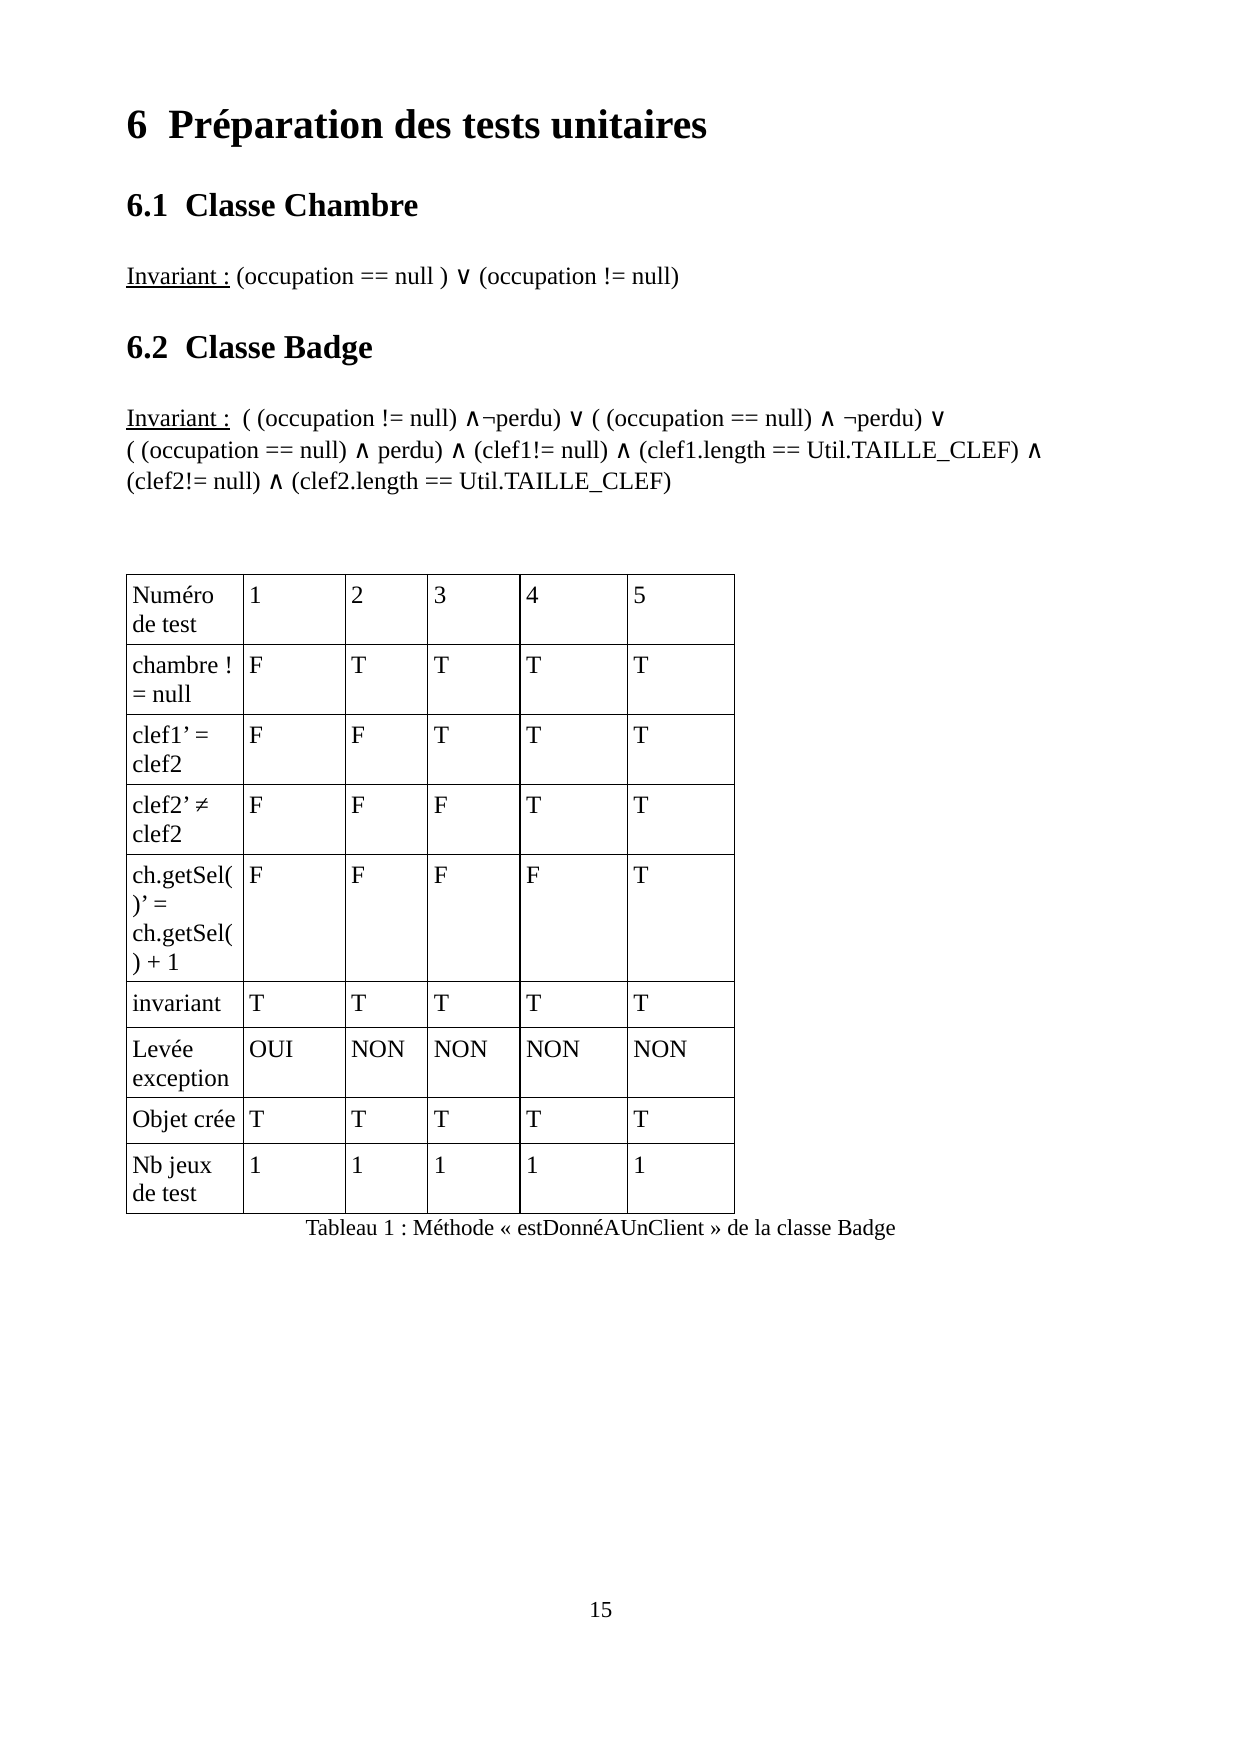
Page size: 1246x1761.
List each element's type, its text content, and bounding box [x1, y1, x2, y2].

table_cell F [346, 855, 427, 981]
table_cell T [428, 715, 519, 784]
table_cell T [628, 645, 734, 714]
table_header 5 [628, 575, 734, 644]
table_cell NON [628, 1028, 734, 1097]
table_cell 1 [628, 1144, 734, 1213]
table_cell T [428, 645, 519, 714]
table_cell F [244, 785, 345, 854]
subtitle Invariant : ( (occupation != null) ∧¬perdu) ∨ ( (occupation == null) ∧ ¬perdu) ∨ ( (occupation == null) ∧ perdu) ∧ (clef1!= null) ∧ (clef1.length == Util.TAILLE_CLEF) ∧ (clef2!= null) ∧ (clef2.length == Util.TAILLE_CLEF) [126, 403, 1075, 495]
subtitle Invariant : (occupation == null ) ∨ (occupation != null) [126, 261, 1075, 290]
table_cell T [628, 785, 734, 854]
table_cell F [428, 855, 519, 981]
table_cell T [521, 1098, 627, 1143]
table_cell NON [521, 1028, 627, 1097]
table_cell T [628, 1098, 734, 1143]
table_cell NON [346, 1028, 427, 1097]
table_cell F [244, 855, 345, 981]
table_cell chambre != null [127, 645, 243, 714]
table_cell T [428, 1098, 519, 1143]
table_cell invariant [127, 982, 243, 1027]
table_cell F [244, 645, 345, 714]
table_cell 1 [346, 1144, 427, 1213]
table_cell OUI [244, 1028, 345, 1097]
table_cell 1 [244, 1144, 345, 1213]
table_cell T [628, 982, 734, 1027]
table_cell T [346, 645, 427, 714]
table_cell T [244, 982, 345, 1027]
table_cell clef1’ = clef2 [127, 715, 243, 784]
table_cell Levée exception [127, 1028, 243, 1097]
table_cell T [244, 1098, 345, 1143]
text Tableau 1 : Méthode « estDonnéAUnClient » de la classe Badge [126, 1214, 1075, 1240]
table_cell T [428, 982, 519, 1027]
table_header Numéro de test [127, 575, 243, 644]
table_cell T [346, 1098, 427, 1143]
table_cell 1 [428, 1144, 519, 1213]
table_cell F [346, 715, 427, 784]
subtitle 6.1 Classe Chambre [126, 185, 1075, 224]
table_header 1 [244, 575, 345, 644]
table_cell ch.getSel()’ = ch.getSel() + 1 [127, 855, 243, 981]
table_header 2 [346, 575, 427, 644]
table_cell T [346, 982, 427, 1027]
table_cell 1 [521, 1144, 627, 1213]
table_cell F [346, 785, 427, 854]
table_cell T [521, 785, 627, 854]
table_header 4 [521, 575, 627, 644]
table_cell Objet crée [127, 1098, 243, 1143]
subtitle 6.2 Classe Badge [126, 327, 1075, 366]
table_cell F [428, 785, 519, 854]
table_cell T [628, 715, 734, 784]
subtitle 6 Préparation des tests unitaires [126, 100, 1075, 148]
table_header 3 [428, 575, 519, 644]
table_cell T [521, 982, 627, 1027]
table_cell F [521, 855, 627, 981]
table_cell T [628, 855, 734, 981]
table_cell Nb jeux de test [127, 1144, 243, 1213]
table_cell T [521, 645, 627, 714]
table_cell F [244, 715, 345, 784]
table_cell clef2’ ≠ clef2 [127, 785, 243, 854]
table_cell T [521, 715, 627, 784]
table_cell NON [428, 1028, 519, 1097]
